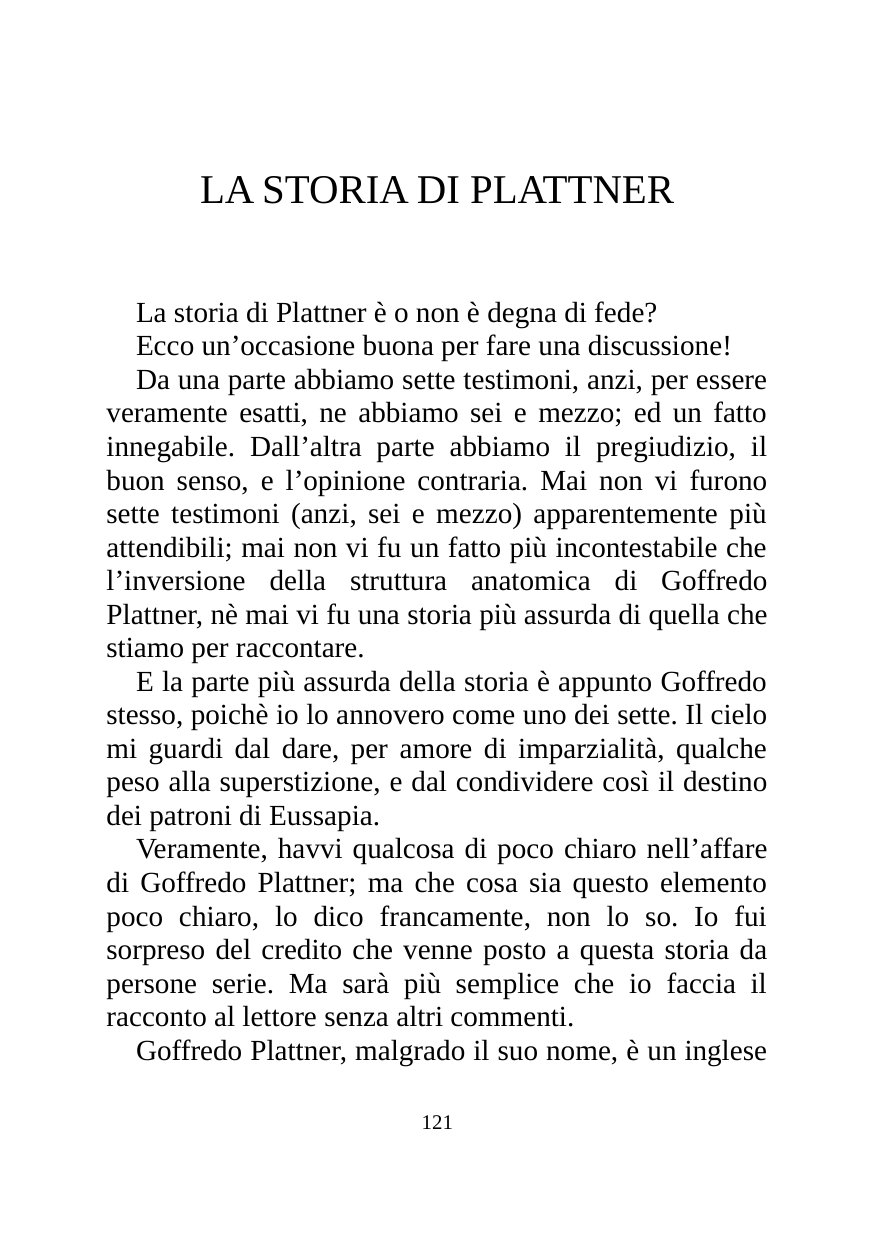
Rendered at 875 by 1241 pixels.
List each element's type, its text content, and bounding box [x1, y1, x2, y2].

text E la parte più assurda della storia è appunto Goffredo stesso, poichè io lo annovero come uno dei sette. Il cielo mi guardi dal dare, per amore di imparzialità, qualche peso alla superstizione, e dal condividere così il destino dei patroni di Eussapia. [106, 664, 768, 832]
text Veramente, havvi qualcosa di poco chiaro nell’affare di Goffredo Plattner; ma che cosa sia questo elemento poco chiaro, lo dico francamente, non lo so. Io fui sorpreso del credito che venne posto a questa storia da persone serie. Ma sarà più semplice che io faccia il racconto al lettore senza altri commenti. [106, 832, 768, 1033]
text Ecco un’occasione buona per fare una discussione! [106, 328, 768, 362]
text Da una parte abbiamo sette testimoni, anzi, per essere veramente esatti, ne abbiamo sei e mezzo; ed un fatto innegabile. Dall’altra parte abbiamo il pregiudizio, il buon senso, e l’opinione contraria. Mai non vi furono sette testimoni (anzi, sei e mezzo) apparentemente più attendibili; mai non vi fu un fatto più incontestabile che l’inversione della struttura anatomica di Goffredo Plattner, nè mai vi fu una storia più assurda di quella che stiamo per raccontare. [106, 362, 768, 664]
text Goffredo Plattner, malgrado il suo nome, è un inglese [106, 1033, 768, 1066]
subtitle LA STORIA DI PLATTNER [106, 165, 768, 212]
text La storia di Plattner è o non è degna di fede? [106, 295, 768, 328]
